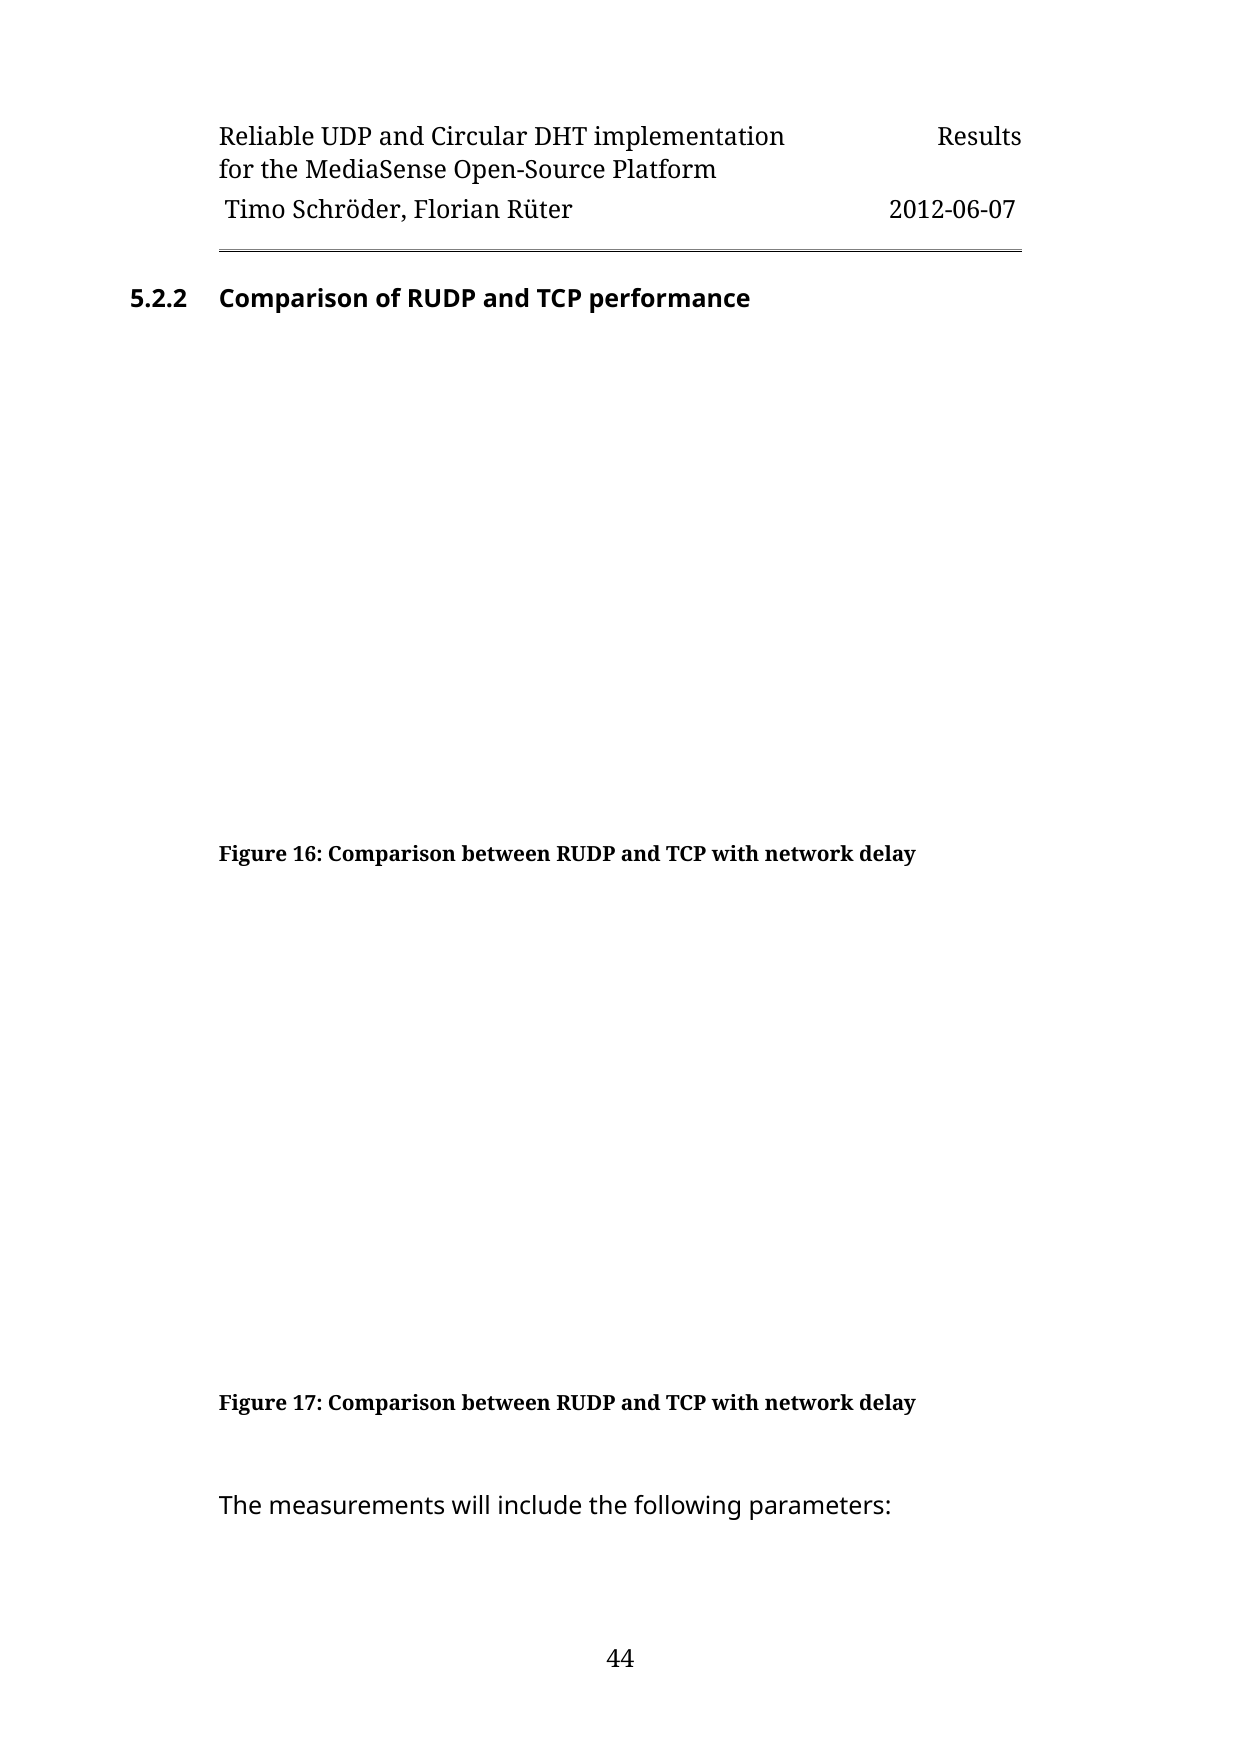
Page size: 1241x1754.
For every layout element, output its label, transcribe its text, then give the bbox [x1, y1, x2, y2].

subtitle Comparison of RUDP and TCP performance [130, 281, 1022, 315]
text Figure 17: Comparison between RUDP and TCP with network delay [218, 914, 1014, 1417]
text The measurements will include the following parameters: [218, 1487, 1022, 1521]
text Figure 16: Comparison between RUDP and TCP with network delay [218, 334, 1019, 867]
